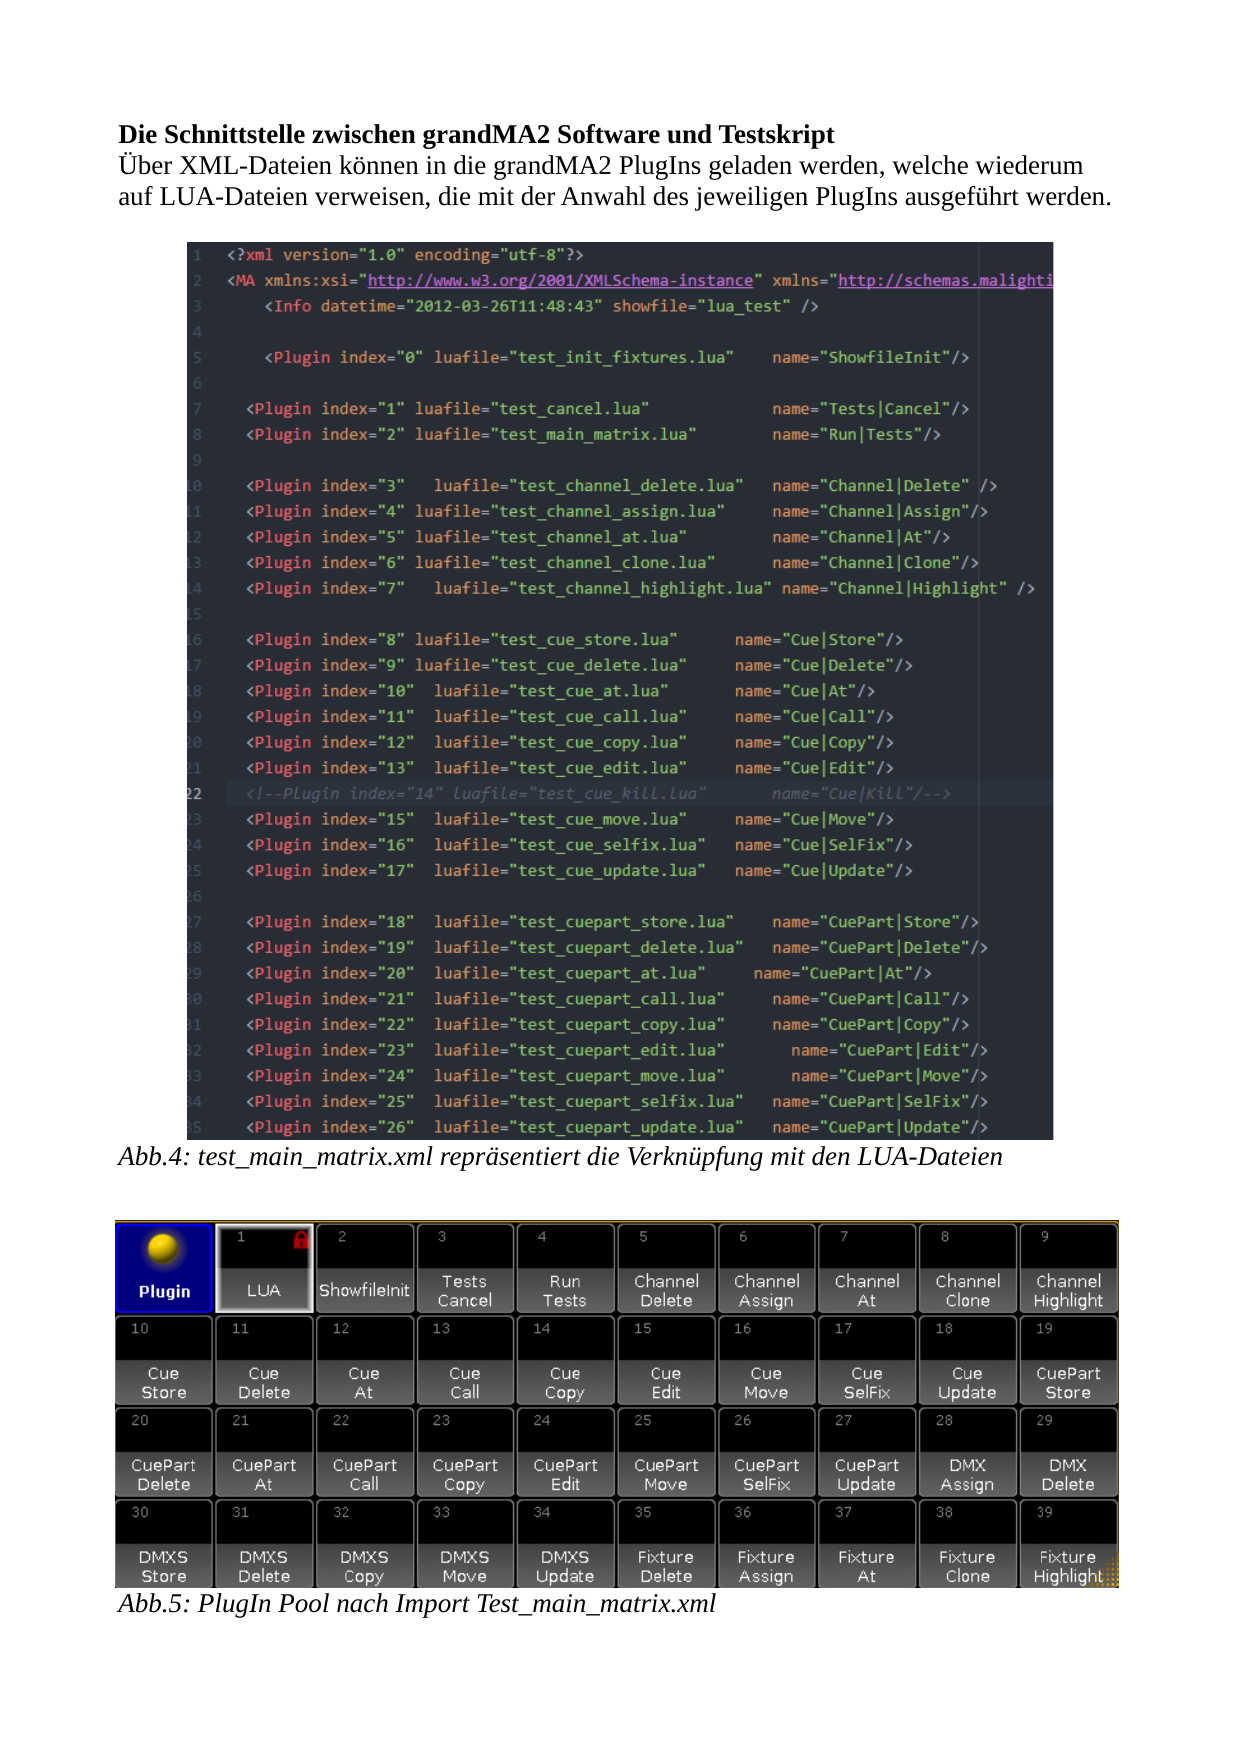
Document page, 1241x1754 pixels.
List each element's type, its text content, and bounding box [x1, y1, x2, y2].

text Abb.5: PlugIn Pool nach Import Test_main_matrix.xml [118, 1202, 1122, 1618]
text Abb.4: test_main_matrix.xml repräsentiert die Verknüpfung mit den LUA-Dateien [118, 1140, 1122, 1171]
picture [115, 1220, 1119, 1588]
text Die Schnittstelle zwischen grandMA2 Software und Testskript [118, 118, 1122, 149]
text Über XML-Dateien können in die grandMA2 PlugIns geladen werden, welche wiederum auf LUA-Dateien verweisen, die mit der Anwahl des jeweiligen PlugIns ausgeführt werden. [118, 149, 1122, 212]
picture [187, 242, 1054, 1140]
